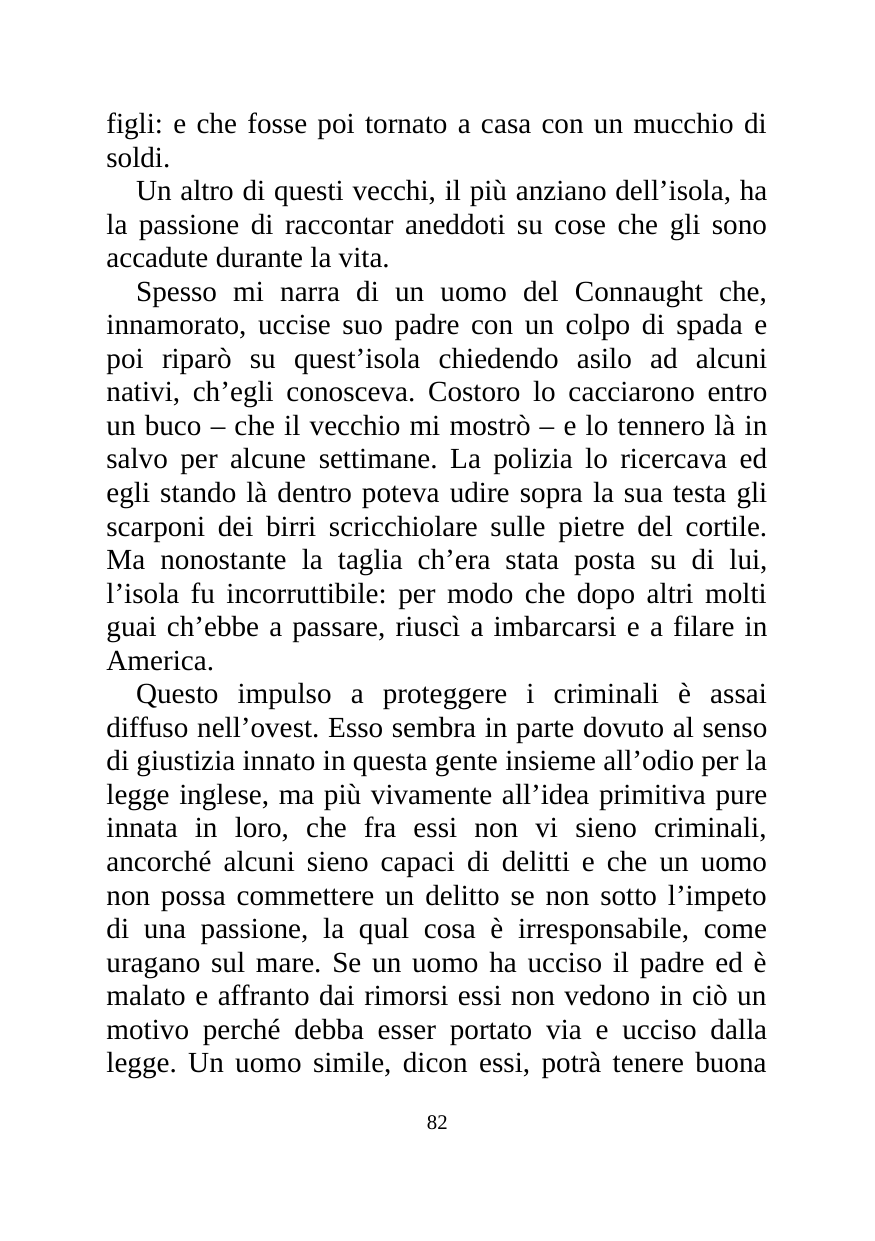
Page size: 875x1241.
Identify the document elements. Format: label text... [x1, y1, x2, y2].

text Un altro di questi vecchi, il più anziano dell’isola, ha la passione di raccontar aneddoti su cose che gli sono accadute durante la vita. [106, 173, 768, 274]
text Spesso mi narra di un uomo del Connaught che, innamorato, uccise suo padre con un colpo di spada e poi riparò su quest’isola chiedendo asilo ad alcuni nativi, ch’egli conosceva. Costoro lo cacciarono entro un buco – che il vecchio mi mostrò – e lo tennero là in salvo per alcune settimane. La polizia lo ricercava ed egli stando là dentro poteva udire sopra la sua testa gli scarponi dei birri scricchiolare sulle pietre del cortile. Ma nonostante la taglia ch’era stata posta su di lui, l’isola fu incorruttibile: per modo che dopo altri molti guai ch’ebbe a passare, riuscì a imbarcarsi e a filare in America. [106, 274, 768, 676]
text figli: e che fosse poi tornato a casa con un mucchio di soldi. [106, 106, 768, 173]
text Questo impulso a proteggere i criminali è assai diffuso nell’ovest. Esso sembra in parte dovuto al senso di giustizia innato in questa gente insieme all’odio per la legge inglese, ma più vivamente all’idea primitiva pure innata in loro, che fra essi non vi sieno criminali, ancorché alcuni sieno capaci di delitti e che un uomo non possa commettere un delitto se non sotto l’impeto di una passione, la qual cosa è irresponsabile, come uragano sul mare. Se un uomo ha ucciso il padre ed è malato e affranto dai rimorsi essi non vedono in ciò un motivo perché debba esser portato via e ucciso dalla legge. Un uomo simile, dicon essi, potrà tenere buona [106, 676, 768, 1079]
